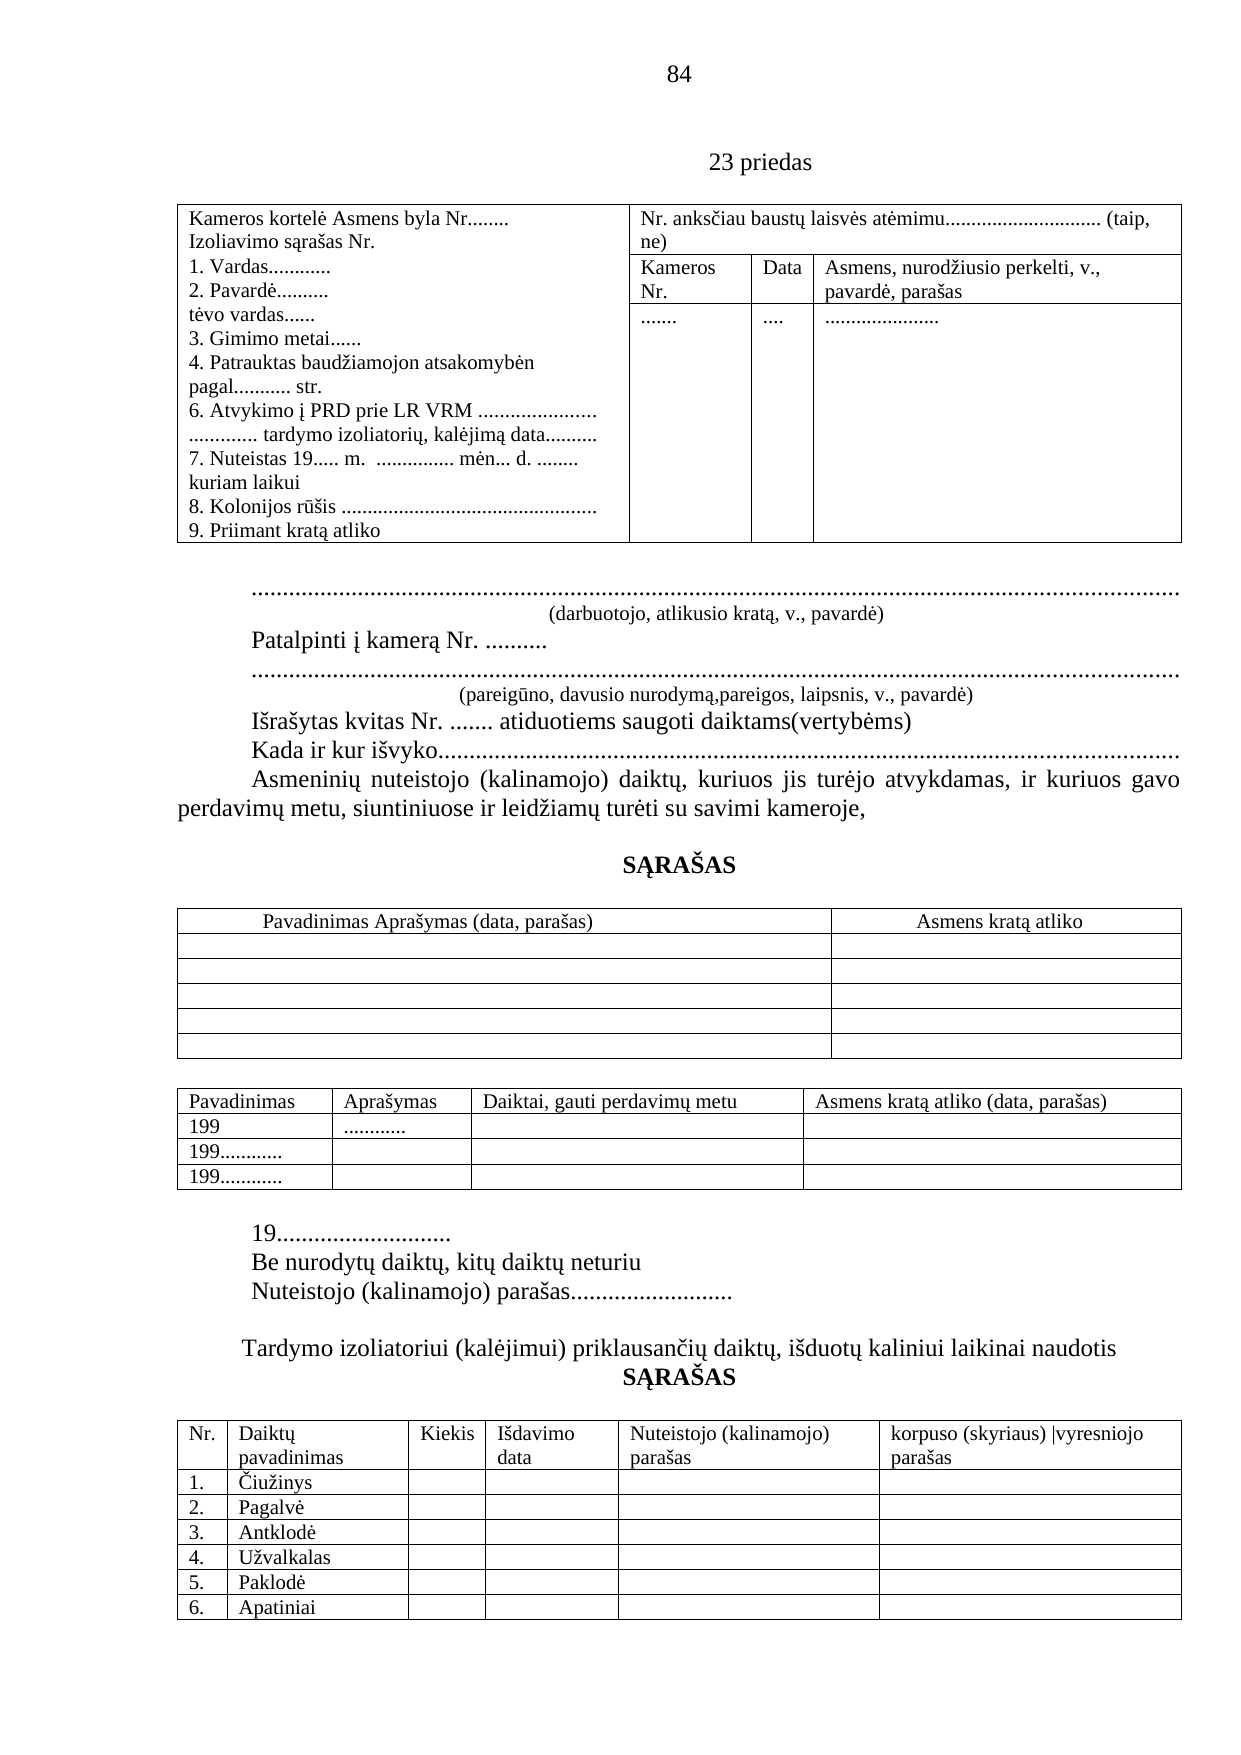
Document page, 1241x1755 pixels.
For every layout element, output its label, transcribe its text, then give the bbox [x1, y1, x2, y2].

table_cell [880, 1520, 1181, 1544]
table_cell [619, 1520, 879, 1544]
table_cell ............ [333, 1114, 471, 1138]
table_cell 3. [178, 1520, 227, 1544]
table_cell 2. [178, 1495, 227, 1519]
table_cell [178, 959, 831, 983]
table_cell 4. [178, 1545, 227, 1569]
table_header Asmens kratą atliko (data, parašas) [804, 1089, 1181, 1113]
table_cell [472, 1165, 803, 1188]
table_header Nr. anksčiau baustų laisvės atėmimu.............................. (taip, ne) [630, 205, 1181, 253]
table_cell [880, 1470, 1181, 1494]
table_header Daiktų pavadinimas [228, 1421, 408, 1469]
table_cell Apatiniai [228, 1595, 408, 1619]
table_header Pavadinimas [178, 1089, 332, 1113]
table_cell 199............ [178, 1139, 332, 1163]
text Nuteistojo (kalinamojo) parašas.......................... [177, 1276, 1181, 1304]
table_cell 5. [178, 1570, 227, 1594]
text SĄRAŠAS [177, 1362, 1181, 1391]
table_cell [619, 1545, 879, 1569]
text (darbuotojo, atlikusio kratą, v., pavardė) [177, 601, 1181, 625]
table_cell [804, 1165, 1181, 1188]
text Asmeninių nuteistojo (kalinamojo) daiktų, kuriuos jis turėjo atvykdamas, ir kuriuos gavo perdavimų metu, siuntiniuose ir leidžiamų turėti su savimi kameroje, [177, 764, 1181, 821]
table_cell 199 [178, 1114, 332, 1138]
table_cell [832, 959, 1181, 983]
text Tardymo izoliatoriui (kalėjimui) priklausančių daiktų, išduotų kaliniui laikinai naudotis [177, 1333, 1181, 1362]
table_cell Kameros Nr. [630, 255, 751, 303]
table_cell [832, 1009, 1181, 1033]
table_header Kameros kortelė Asmens byla Nr........ Izoliavimo sąrašas Nr. 1. Vardas............ 2. Pavardė.......... tėvo vardas...... 3. Gimimo metai...... 4. Patrauktas baudžiamojon atsakomybėn pagal........... str. 6. Atvykimo į PRD prie LR VRM tardymo izoliatorių, kalėjimą data.......... 7. Nuteistas 19..... m. ............... mėn... d. ........ kuriam laikui 8. Kolonijos rūšis 9. Priimant kratą atliko [178, 205, 629, 542]
table_cell [880, 1595, 1181, 1619]
table_cell [178, 1034, 831, 1058]
table_cell 1. [178, 1470, 227, 1494]
table_cell [804, 1139, 1181, 1163]
table_cell Čiužinys [228, 1470, 408, 1494]
table_cell [486, 1570, 618, 1594]
table_header Daiktai, gauti perdavimų metu [472, 1089, 803, 1113]
table_cell 199............ [178, 1165, 332, 1188]
table_cell [409, 1595, 485, 1619]
table_cell [472, 1114, 803, 1138]
table_cell [178, 934, 831, 958]
table_cell Užvalkalas [228, 1545, 408, 1569]
table_header Išdavimo data [486, 1421, 618, 1469]
table_header Asmens kratą atliko [832, 909, 1181, 933]
table_header Nuteistojo (kalinamojo) parašas [619, 1421, 879, 1469]
table_cell Paklodė [228, 1570, 408, 1594]
table_cell [409, 1570, 485, 1594]
table_cell [880, 1495, 1181, 1519]
table_cell [178, 1009, 831, 1033]
table_header Aprašymas [333, 1089, 471, 1113]
table_cell Antklodė [228, 1520, 408, 1544]
table_cell [832, 934, 1181, 958]
table_cell .... [752, 304, 813, 542]
table_cell [880, 1570, 1181, 1594]
table_cell [409, 1470, 485, 1494]
table_cell [409, 1545, 485, 1569]
table_header Kiekis [409, 1421, 485, 1469]
table_cell [619, 1595, 879, 1619]
table_cell [178, 984, 831, 1008]
text Be nurodytų daiktų, kitų daiktų neturiu [177, 1247, 1181, 1276]
table_cell [619, 1570, 879, 1594]
text Kada ir kur išvyko [177, 735, 1181, 764]
table_cell Pagalvė [228, 1495, 408, 1519]
table_cell [880, 1545, 1181, 1569]
table_header korpuso (skyriaus) |vyresniojo parašas [880, 1421, 1181, 1469]
text Patalpinti į kamerą Nr. .......... [177, 625, 1181, 654]
table_cell [333, 1139, 471, 1163]
table_cell [486, 1595, 618, 1619]
text Išrašytas kvitas Nr. ....... atiduotiems saugoti daiktams(vertybėms) [177, 706, 1181, 735]
table_cell [486, 1495, 618, 1519]
table_cell [409, 1495, 485, 1519]
table_header Nr. [178, 1421, 227, 1469]
table_cell [619, 1470, 879, 1494]
table_cell ....... [630, 304, 751, 542]
text (pareigūno, davusio nurodymą,pareigos, laipsnis, v., pavardė) [177, 682, 1181, 706]
table_cell [619, 1495, 879, 1519]
table_cell [472, 1139, 803, 1163]
table_cell [486, 1470, 618, 1494]
table_cell Data [752, 255, 813, 303]
text 23 priedas [177, 147, 1181, 176]
table_cell [804, 1114, 1181, 1138]
table_cell ...................... [814, 304, 1181, 542]
table_cell Asmens, nurodžiusio perkelti, v., pavardė, parašas [814, 255, 1181, 303]
table_cell [486, 1545, 618, 1569]
table_cell 6. [178, 1595, 227, 1619]
table_header Pavadinimas Aprašymas (data, parašas) [178, 909, 831, 933]
table_cell [409, 1520, 485, 1544]
text SĄRAŠAS [177, 850, 1181, 879]
table_cell [832, 1034, 1181, 1058]
table_cell [832, 984, 1181, 1008]
table_cell [486, 1520, 618, 1544]
text 19............................ [177, 1218, 1181, 1247]
table_cell [333, 1165, 471, 1188]
